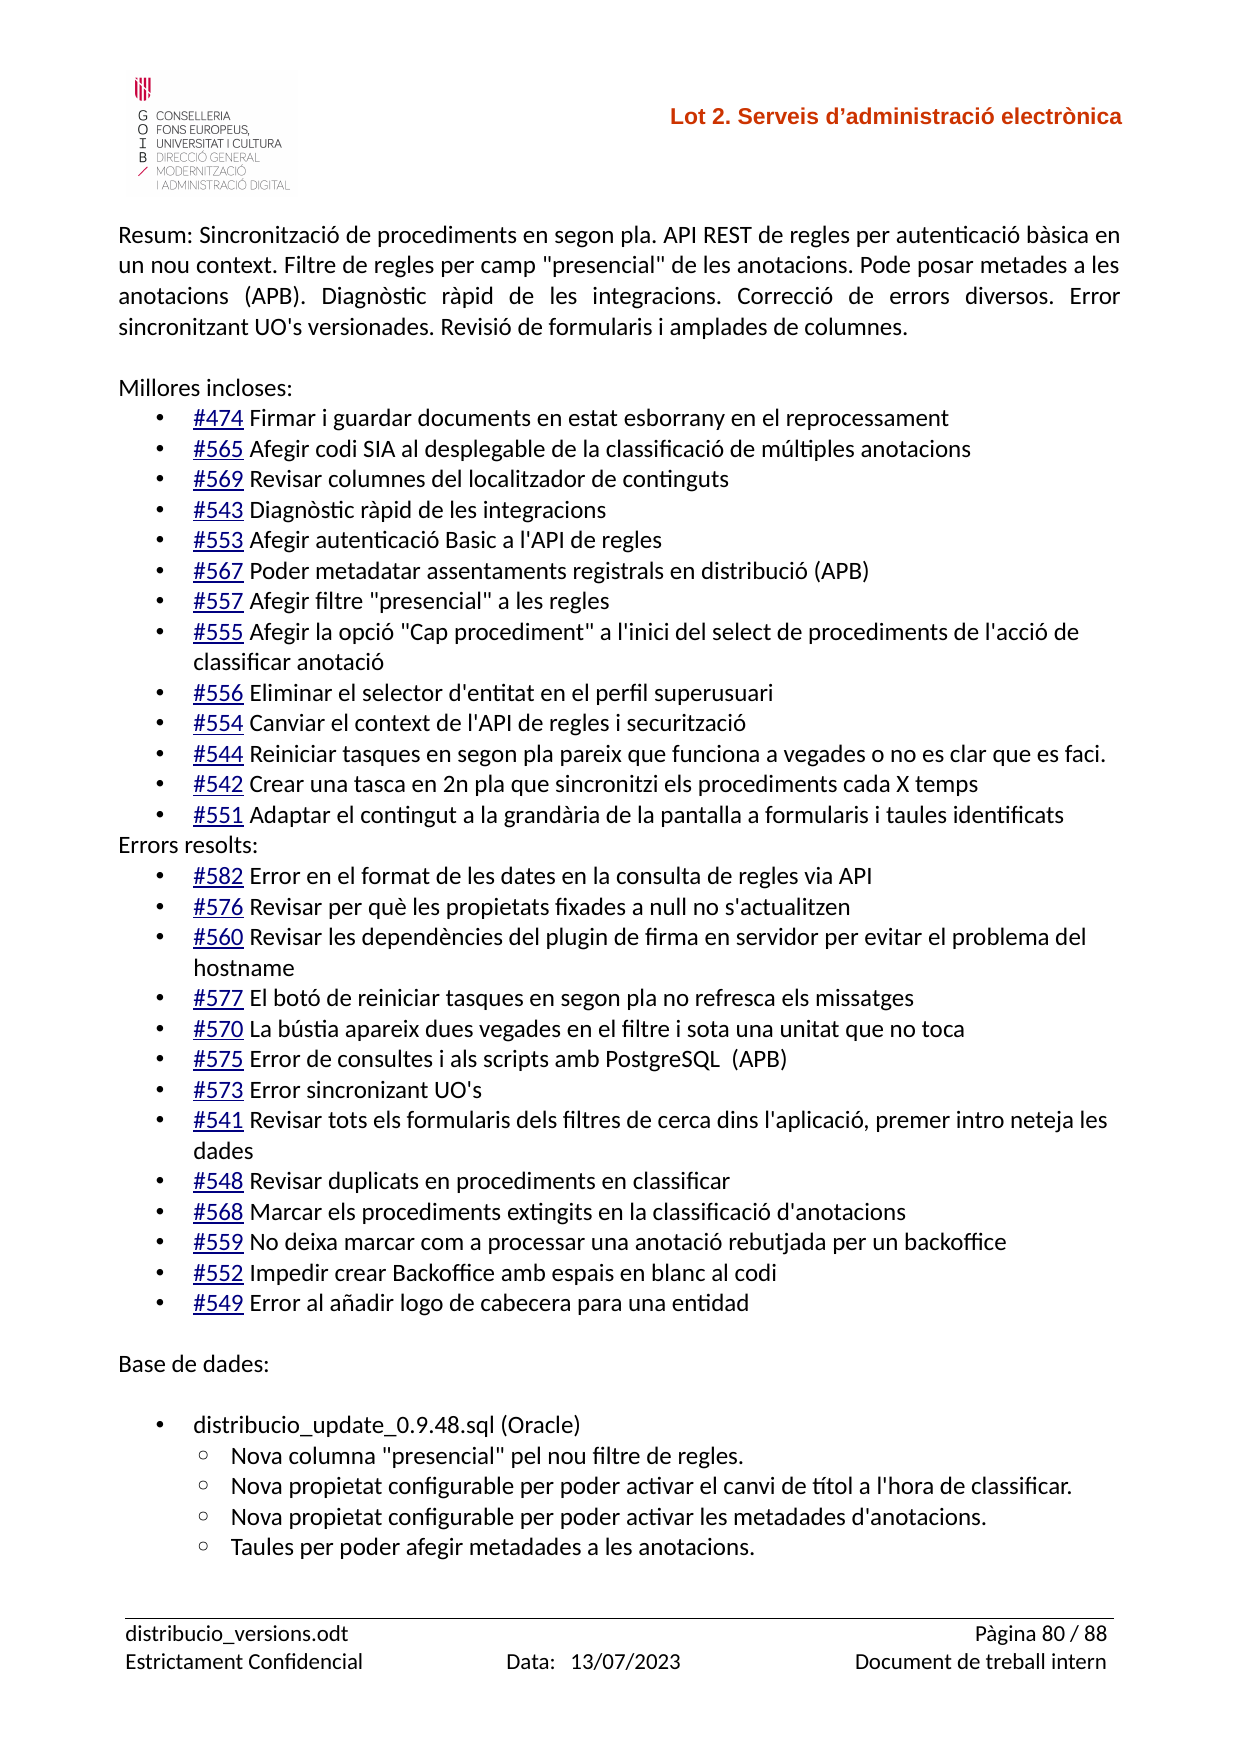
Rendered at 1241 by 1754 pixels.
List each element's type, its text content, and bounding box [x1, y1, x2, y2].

list #575 Error de consultes i als scripts amb PostgreSQL (APB) [156, 1043, 1122, 1074]
list #569 Revisar columnes del localitzador de continguts [156, 463, 1122, 494]
list #548 Revisar duplicats en procediments en classificar [156, 1165, 1122, 1196]
list #542 Crear una tasca en 2n pla que sincronitzi els procediments cada X temps [156, 768, 1122, 799]
list #560 Revisar les dependències del plugin de firma en servidor per evitar el problema del hostname [156, 921, 1122, 982]
text Millores incloses: [118, 372, 1122, 402]
list #552 Impedir crear Backoffice amb espais en blanc al codi [156, 1257, 1122, 1287]
list #556 Eliminar el selector d'entitat en el perfil superusuari [156, 677, 1122, 707]
list Nova columna "presencial" pel nou filtre de regles. [193, 1440, 1122, 1471]
list #554 Canviar el context de l'API de regles i securització [156, 707, 1122, 738]
list #557 Afegir filtre "presencial" a les regles [156, 585, 1122, 616]
list #553 Afegir autenticació Basic a l'API de regles [156, 524, 1122, 555]
list #568 Marcar els procediments extingits en la classificació d'anotacions [156, 1196, 1122, 1226]
list #565 Afegir codi SIA al desplegable de la classificació de múltiples anotacions [156, 433, 1122, 463]
list distribucio_update_0.9.48.sql (Oracle) [156, 1409, 1122, 1440]
list #551 Adaptar el contingut a la grandària de la pantalla a formularis i taules identificats [156, 799, 1122, 829]
list #570 La bústia apareix dues vegades en el filtre i sota una unitat que no toca [156, 1013, 1122, 1043]
list #577 El botó de reiniciar tasques en segon pla no refresca els missatges [156, 982, 1122, 1013]
list #541 Revisar tots els formularis dels filtres de cerca dins l'aplicació, premer intro neteja les dades [156, 1104, 1122, 1165]
list #582 Error en el format de les dates en la consulta de regles via API [156, 860, 1122, 891]
list Taules per poder afegir metadades a les anotacions. [193, 1532, 1122, 1562]
list #544 Reiniciar tasques en segon pla pareix que funciona a vegades o no es clar que es faci. [156, 738, 1122, 768]
list Nova propietat configurable per poder activar el canvi de títol a l'hora de classificar. [193, 1471, 1122, 1501]
list #474 Firmar i guardar documents en estat esborrany en el reprocessament [156, 402, 1122, 433]
text Base de dades: [118, 1348, 1122, 1379]
list #573 Error sincronizant UO's [156, 1074, 1122, 1104]
picture [126, 70, 299, 197]
list Nova propietat configurable per poder activar les metadades d'anotacions. [193, 1501, 1122, 1532]
list #576 Revisar per què les propietats fixades a null no s'actualitzen [156, 891, 1122, 921]
list #555 Afegir la opció "Cap procediment" a l'inici del select de procediments de l'acció de classificar anotació [156, 616, 1122, 677]
list #549 Error al añadir logo de cabecera para una entidad [156, 1287, 1122, 1318]
list #567 Poder metadatar assentaments registrals en distribució (APB) [156, 555, 1122, 585]
text Errors resolts: [118, 829, 1122, 860]
list #559 No deixa marcar com a processar una anotació rebutjada per un backoffice [156, 1226, 1122, 1257]
list #543 Diagnòstic ràpid de les integracions [156, 494, 1122, 524]
text Resum: Sincronització de procediments en segon pla. API REST de regles per autenticació bàsica en un nou context. Filtre de regles per camp "presencial" de les anotacions. Pode posar metades a les anotacions (APB). Diagnòstic ràpid de les integracions. Correcció de errors diversos. Error sincronitzant UO's versionades. Revisió de formularis i amplades de columnes. [118, 219, 1122, 341]
